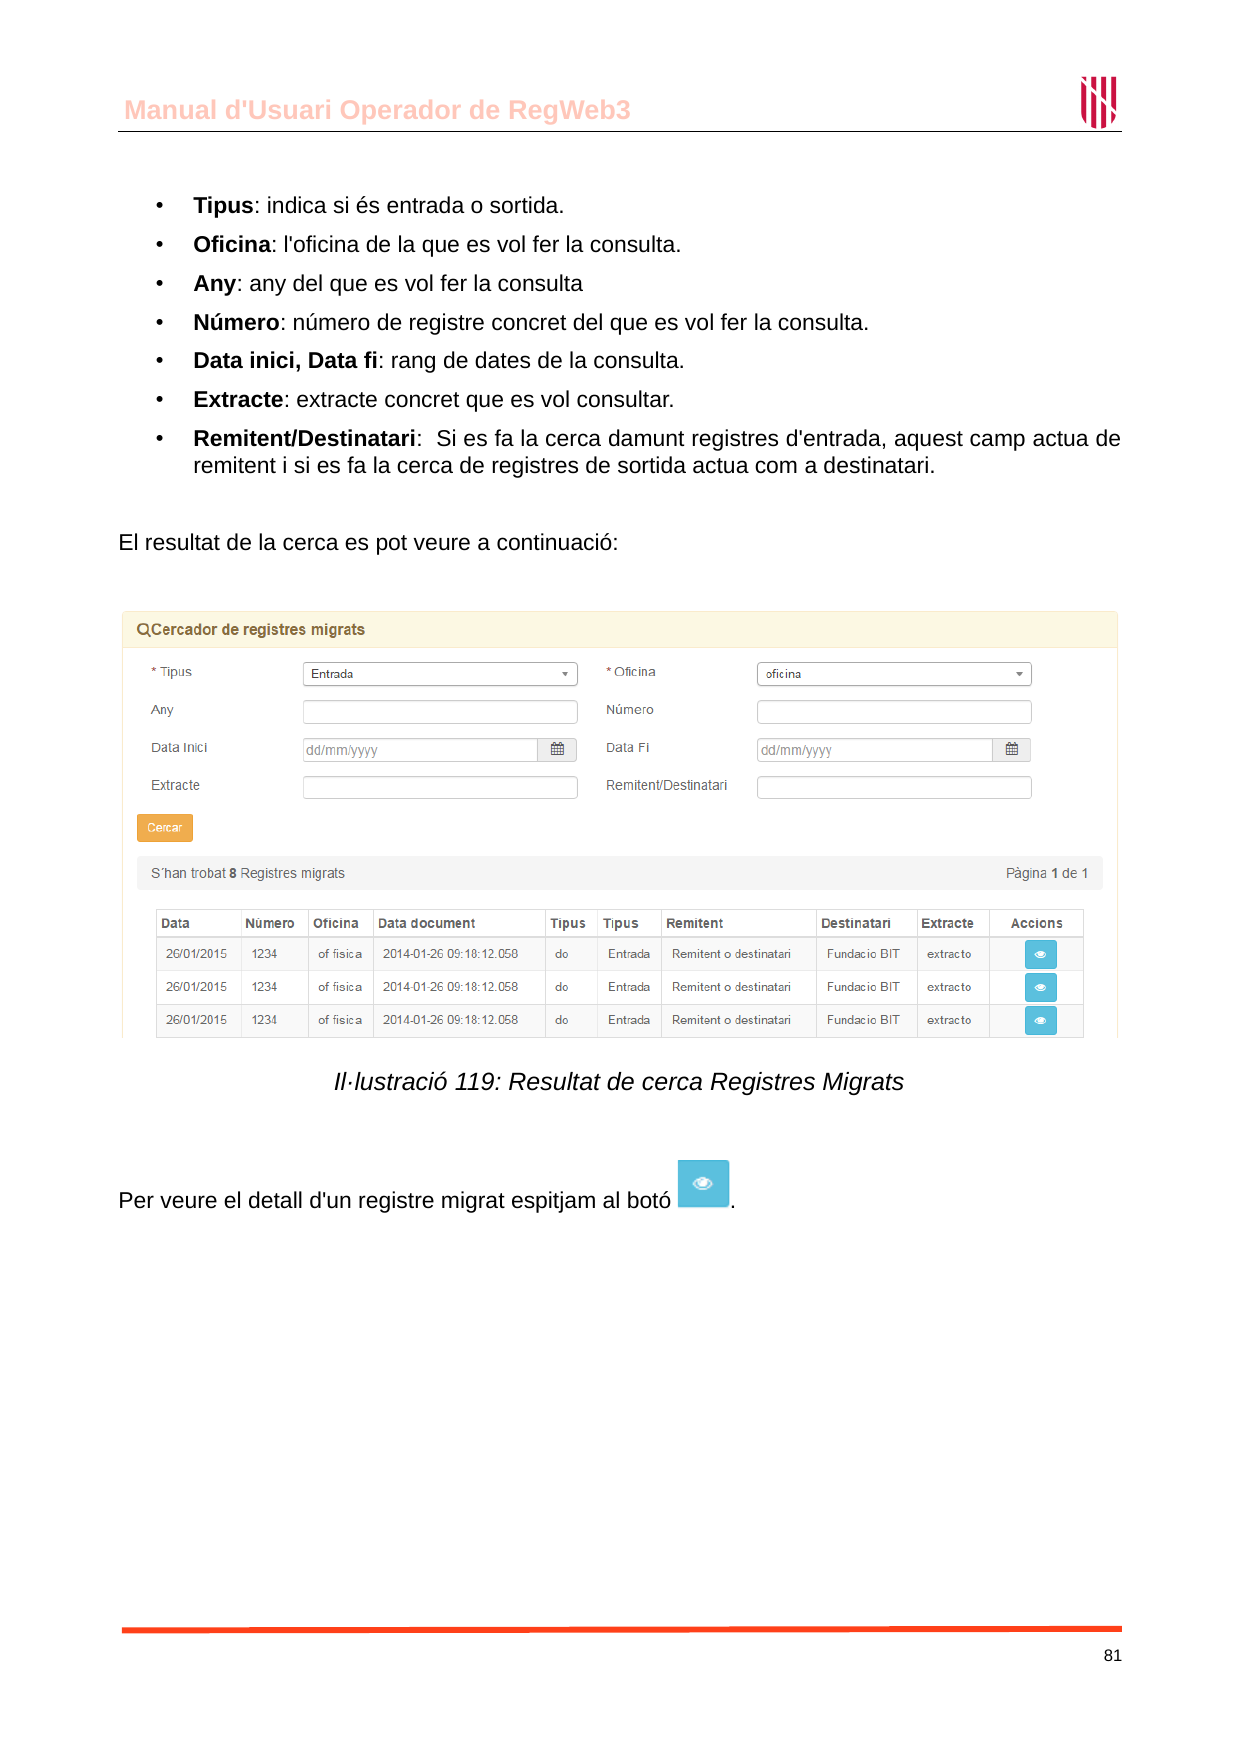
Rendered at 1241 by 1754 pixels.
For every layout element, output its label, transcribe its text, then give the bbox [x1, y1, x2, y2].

picture [1078, 74, 1119, 130]
text Il·lustració 119: Resultat de cerca Registres Migrats [118, 1067, 1122, 1096]
text Per veure el detall d'un registre migrat espitjam al botó . [118, 1160, 1122, 1214]
list Any: any del que es vol fer la consulta [156, 270, 1122, 296]
list Número: número de registre concret del que es vol fer la consulta. [156, 309, 1122, 335]
list Extracte: extracte concret que es vol consultar. [156, 386, 1122, 413]
list Oficina: l'oficina de la que es vol fer la consulta. [156, 231, 1122, 257]
text El resultat de la cerca es pot veure a continuació: [118, 529, 1122, 556]
list Tipus: indica si és entrada o sortida. [156, 192, 1122, 218]
list Data inici, Data fi: rang de dates de la consulta. [156, 347, 1122, 374]
list Remitent/Destinatari: Si es fa la cerca damunt registres d'entrada, aquest camp actua de remitent i si es fa la cerca de registres de sortida actua com a destinatari. [156, 425, 1122, 478]
picture [677, 1160, 730, 1209]
